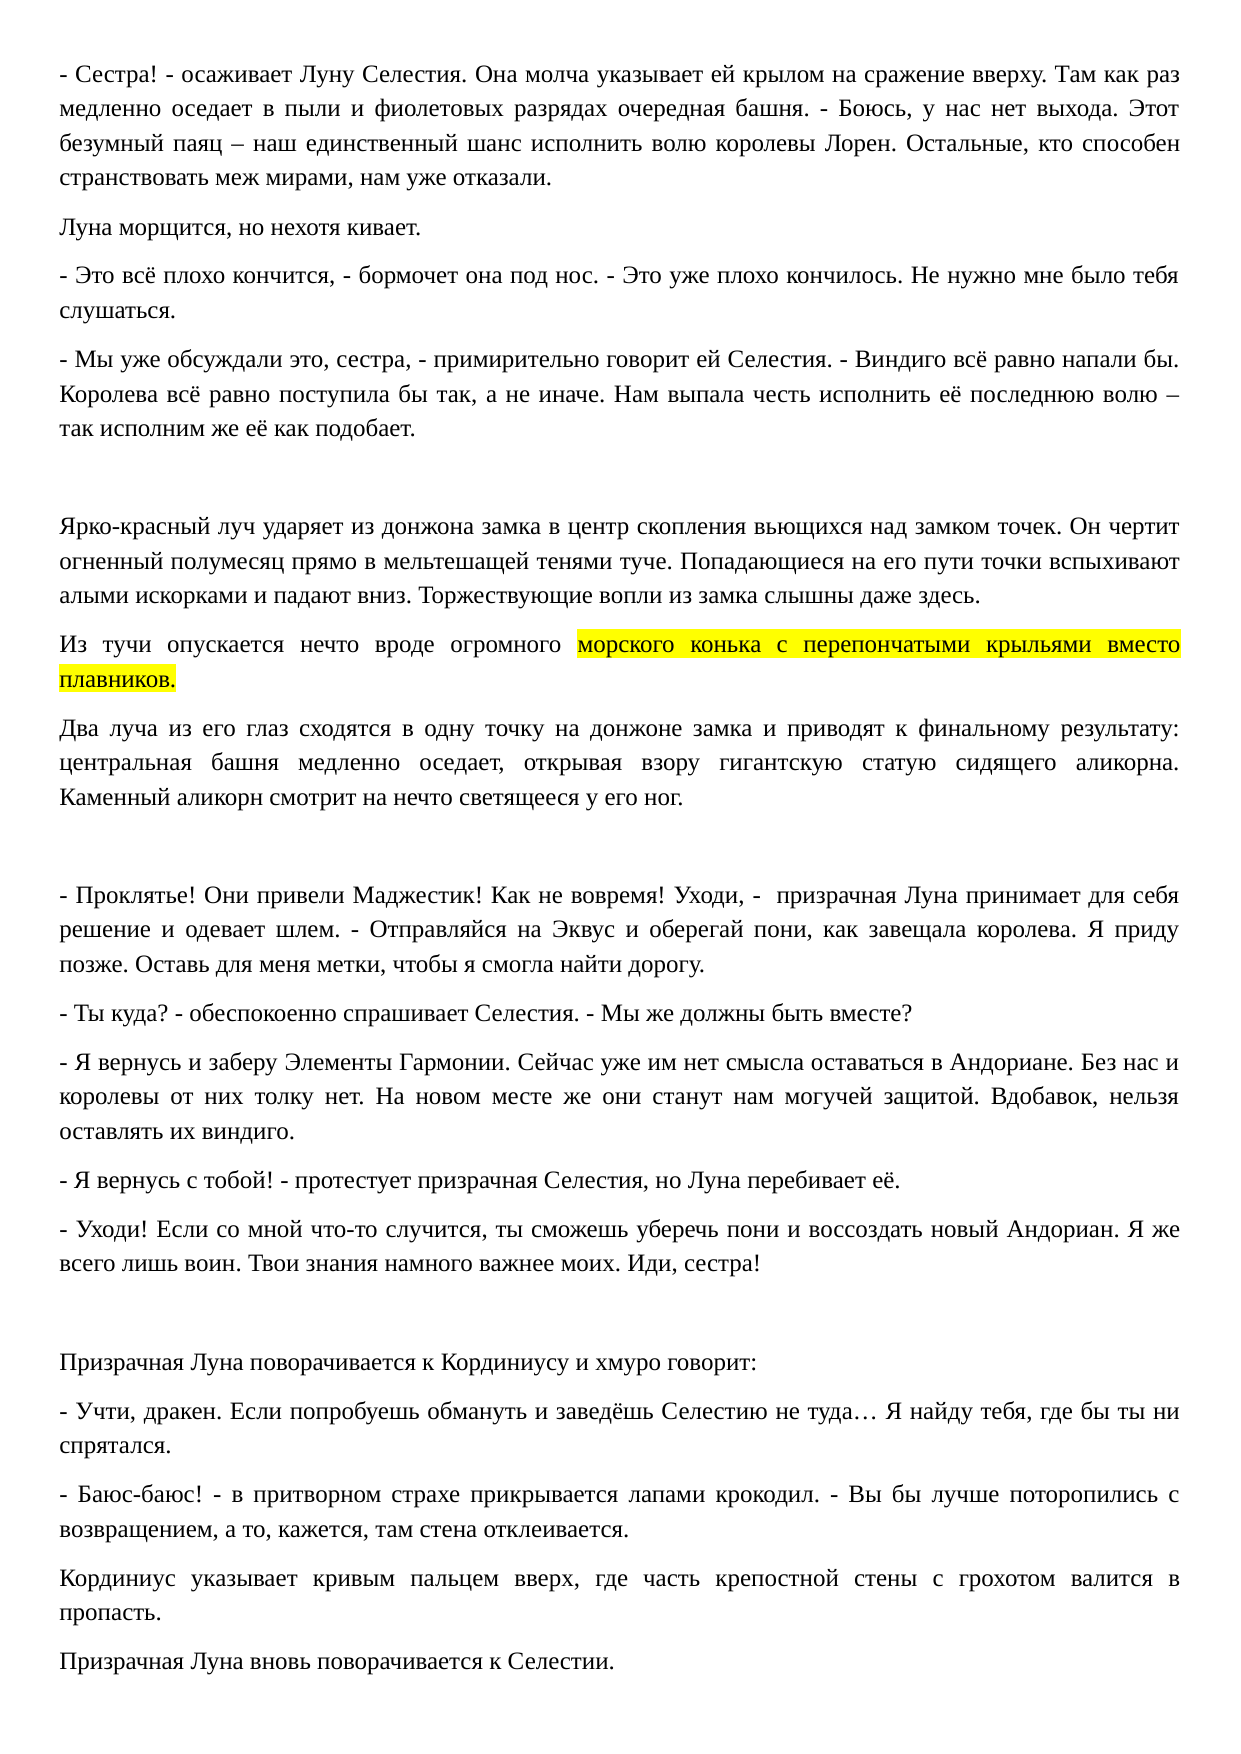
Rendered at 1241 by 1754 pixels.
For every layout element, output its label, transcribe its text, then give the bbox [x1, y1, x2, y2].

text Луна морщится, но нехотя кивает. [59, 212, 1181, 240]
text Из тучи опускается нечто вроде огромного морского конька с перепончатыми крыльями вместо плавников. [59, 629, 1181, 692]
text - Ты куда? - обеспокоенно спрашивает Селестия. - Мы же должны быть вместе? [59, 998, 1181, 1027]
text - Я вернусь с тобой! - протестует призрачная Селестия, но Луна перебивает её. [59, 1165, 1181, 1194]
text - Баюс-баюс! - в притворном страхе прикрывается лапами крокодил. - Вы бы лучше поторопились с возвращением, а то, кажется, там стена отклеивается. [59, 1479, 1181, 1542]
text Кординиус указывает кривым пальцем вверх, где часть крепостной стены с грохотом валится в пропасть. [59, 1563, 1181, 1626]
text Призрачная Луна вновь поворачивается к Селестии. [59, 1646, 1181, 1675]
text Два луча из его глаз сходятся в одну точку на донжоне замка и приводят к финальному результату: центральная башня медленно оседает, открывая взору гигантскую статую сидящего аликорна. Каменный аликорн смотрит на нечто светящееся у его ног. [59, 713, 1181, 811]
text - Мы уже обсуждали это, сестра, - примирительно говорит ей Селестия. - Виндиго всё равно напали бы. Королева всё равно поступила бы так, а не иначе. Нам выпала честь исполнить её последнюю волю – так исполним же её как подобает. [59, 344, 1181, 442]
text Ярко-красный луч ударяет из донжона замка в центр скопления вьющихся над замком точек. Он чертит огненный полумесяц прямо в мельтешащей тенями туче. Попадающиеся на его пути точки вспыхивают алыми искорками и падают вниз. Торжествующие вопли из замка слышны даже здесь. [59, 511, 1181, 609]
text Призрачная Луна поворачивается к Кординиусу и хмуро говорит: [59, 1347, 1181, 1375]
text - Сестра! - осаживает Луну Селестия. Она молча указывает ей крылом на сражение вверху. Там как раз медленно оседает в пыли и фиолетовых разрядах очередная башня. - Боюсь, у нас нет выхода. Этот безумный паяц – наш единственный шанс исполнить волю королевы Лорен. Остальные, кто способен странствовать меж мирами, нам уже отказали. [59, 59, 1181, 191]
text - Проклятье! Они привели Маджестик! Как не вовремя! Уходи, - призрачная Луна принимает для себя решение и одевает шлем. - Отправляйся на Эквус и оберегай пони, как завещала королева. Я приду позже. Оставь для меня метки, чтобы я смогла найти дорогу. [59, 880, 1181, 978]
text - Учти, дракен. Если попробуешь обмануть и заведёшь Селестию не туда… Я найду тебя, где бы ты ни спрятался. [59, 1396, 1181, 1459]
text - Я вернусь и заберу Элементы Гармонии. Сейчас уже им нет смысла оставаться в Андориане. Без нас и королевы от них толку нет. На новом месте же они станут нам могучей защитой. Вдобавок, нельзя оставлять их виндиго. [59, 1047, 1181, 1145]
text - Это всё плохо кончится, - бормочет она под нос. - Это уже плохо кончилось. Не нужно мне было тебя слушаться. [59, 261, 1181, 324]
text - Уходи! Если со мной что-то случится, ты сможешь уберечь пони и воссоздать новый Андориан. Я же всего лишь воин. Твои знания намного важнее моих. Иди, сестра! [59, 1214, 1181, 1277]
